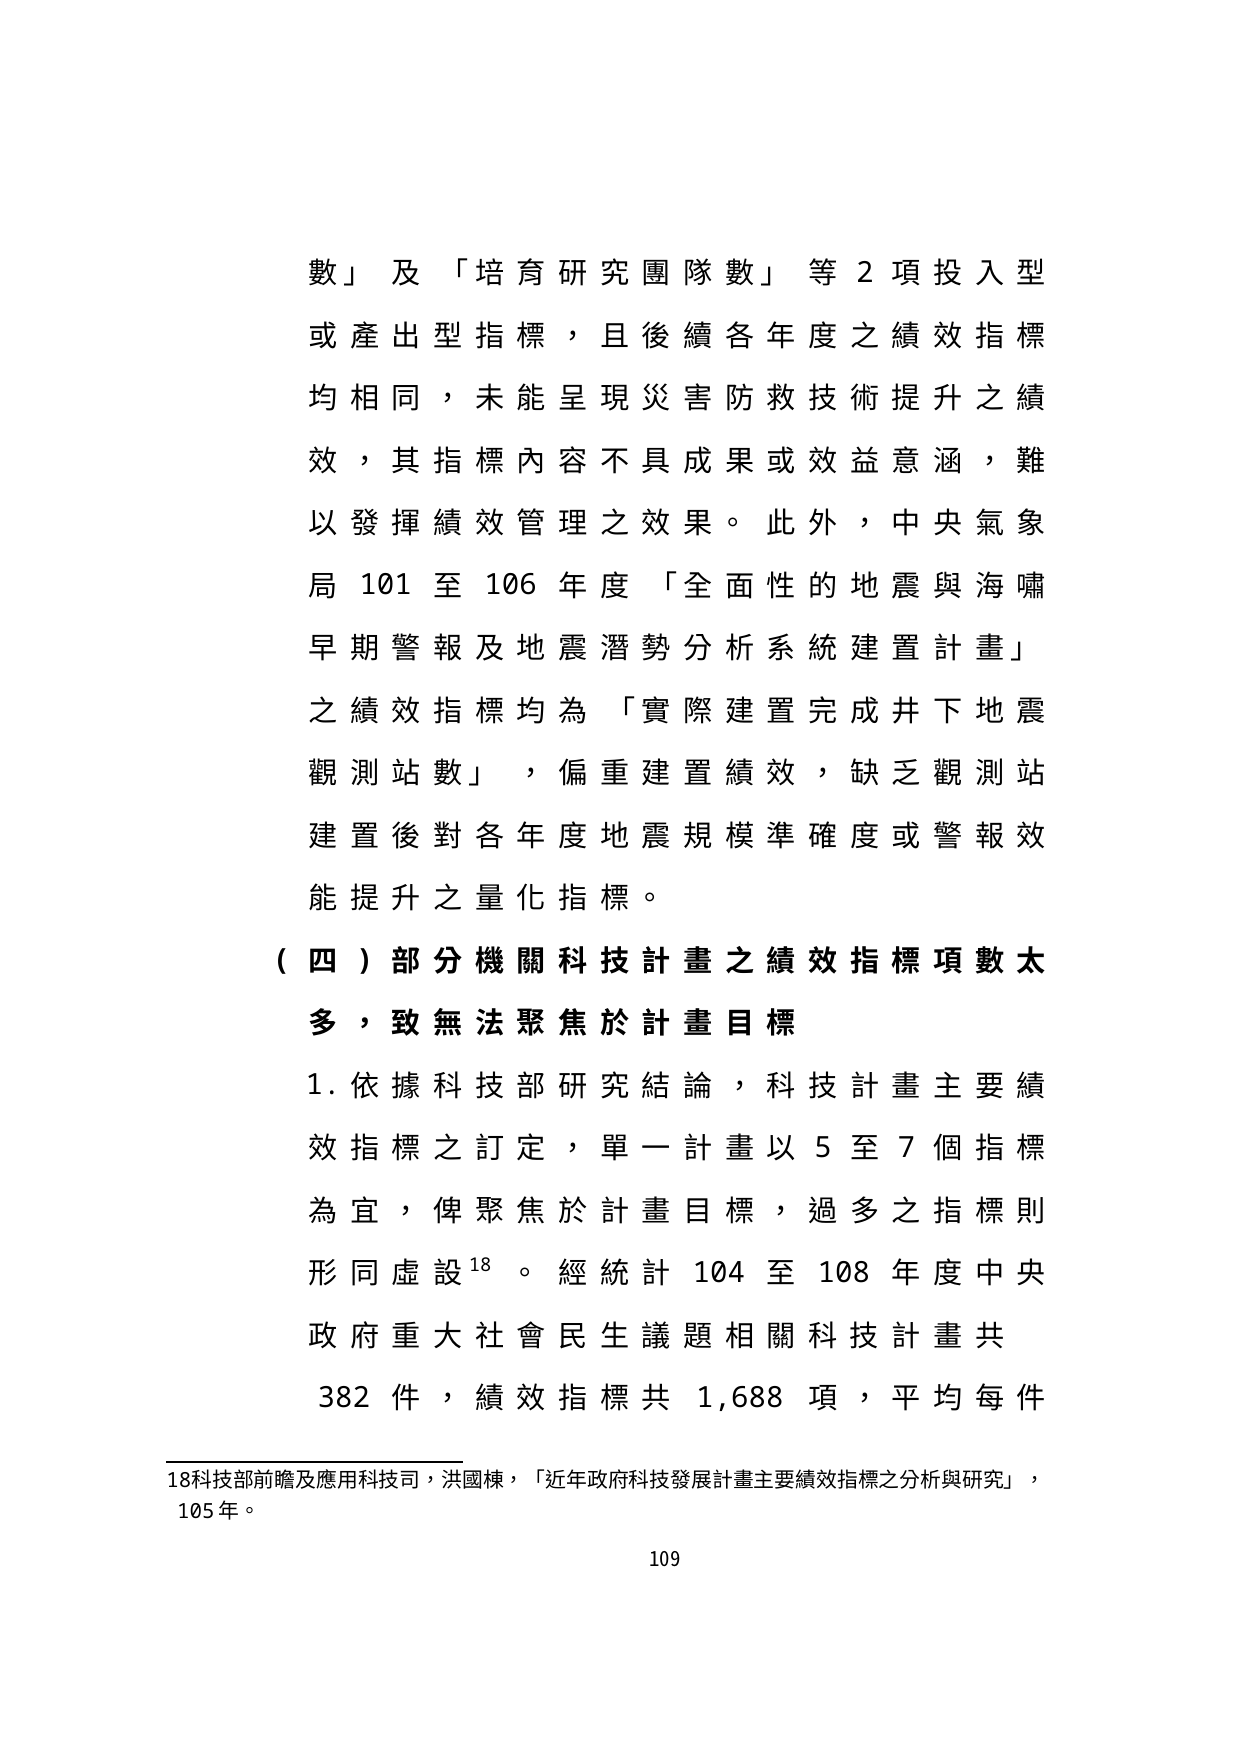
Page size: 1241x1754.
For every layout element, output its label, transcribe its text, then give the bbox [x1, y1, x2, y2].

text 科技部前瞻及應用科技司，洪國棟，「近年政府科技發展計畫主要績效指標之分析與研究」，105年。 [166, 1462, 1063, 1525]
text 1.依據科技部研究結論，科技計畫主要績效指標之訂定，單一計畫以5至7個指標為宜，俾聚焦於計畫目標，過多之指標則形同虛設。經統計104至108年度中央政府重大社會民生議題相關科技計畫共382件，績效指標共1,688項，平均每件 [266, 1042, 1052, 1417]
text 數」及「培育研究團隊數」等2項投入型或產出型指標，且後續各年度之績效指標均相同，未能呈現災害防救技術提升之績效，其指標內容不具成果或效益意涵，難以發揮績效管理之效果。此外，中央氣象局101至106年度「全面性的地震與海嘯早期警報及地震潛勢分析系統建置計畫」之績效指標均為「實際建置完成井下地震觀測站數」，偏重建置績效，缺乏觀測站建置後對各年度地震規模準確度或警報效能提升之量化指標。 [266, 229, 1052, 917]
text (四)部分機關科技計畫之績效指標項數太多，致無法聚焦於計畫目標 [236, 917, 1052, 1042]
